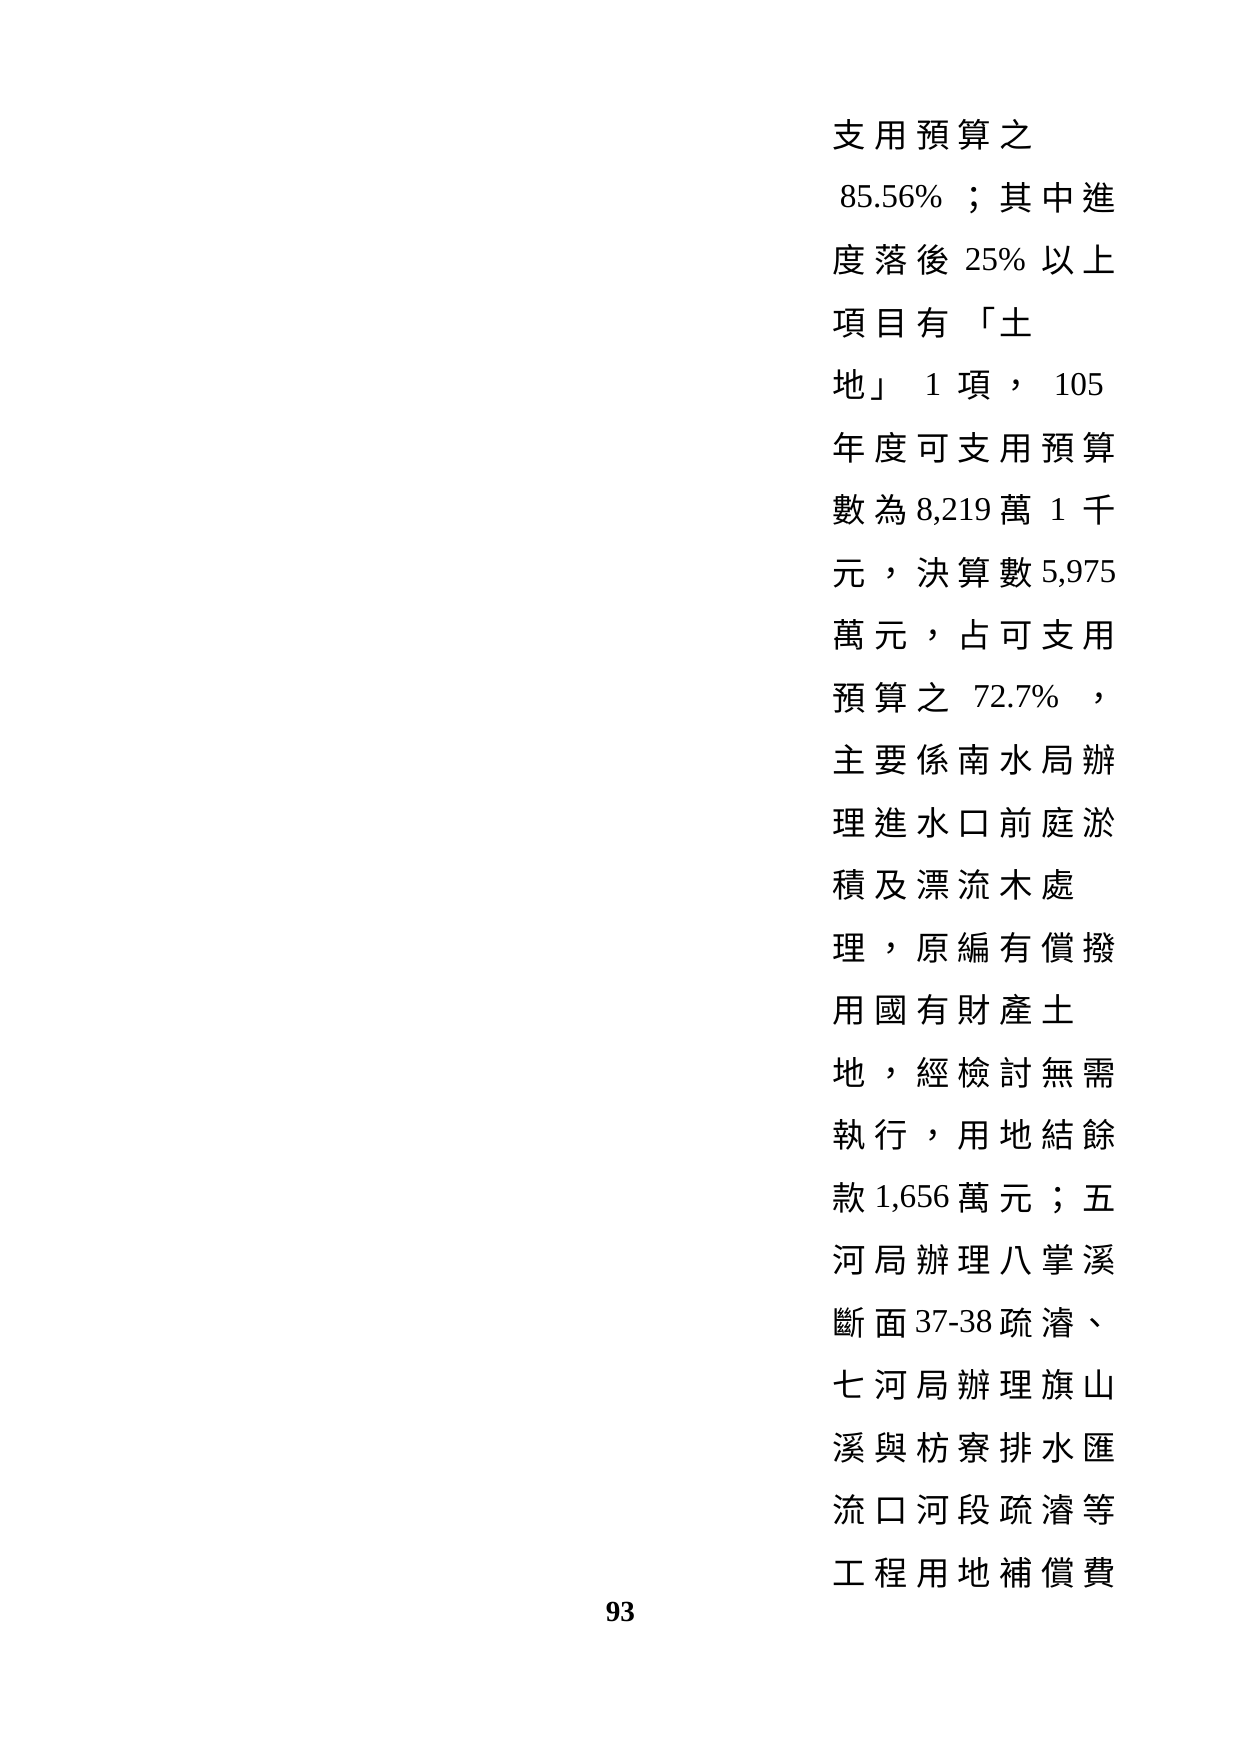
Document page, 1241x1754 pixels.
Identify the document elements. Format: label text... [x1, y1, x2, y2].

list 支用預算之85.56%；其中進度落後25%以上項目有「土地」1項，105年度可支用預算數為8,219萬1千元，決算數5,975萬元，占可支用預算之72.7%，主要係南水局辦理進水口前庭淤積及漂流木處理，原編有償撥用國有財產土地，經檢討無需執行，用地結餘款1,656萬元；五河局辦理八掌溪斷面37-38疏濬、七河局辦理旗山溪與枋寮排水匯流口河段疏濬等工程用地補償費 [409, 92, 1120, 1592]
